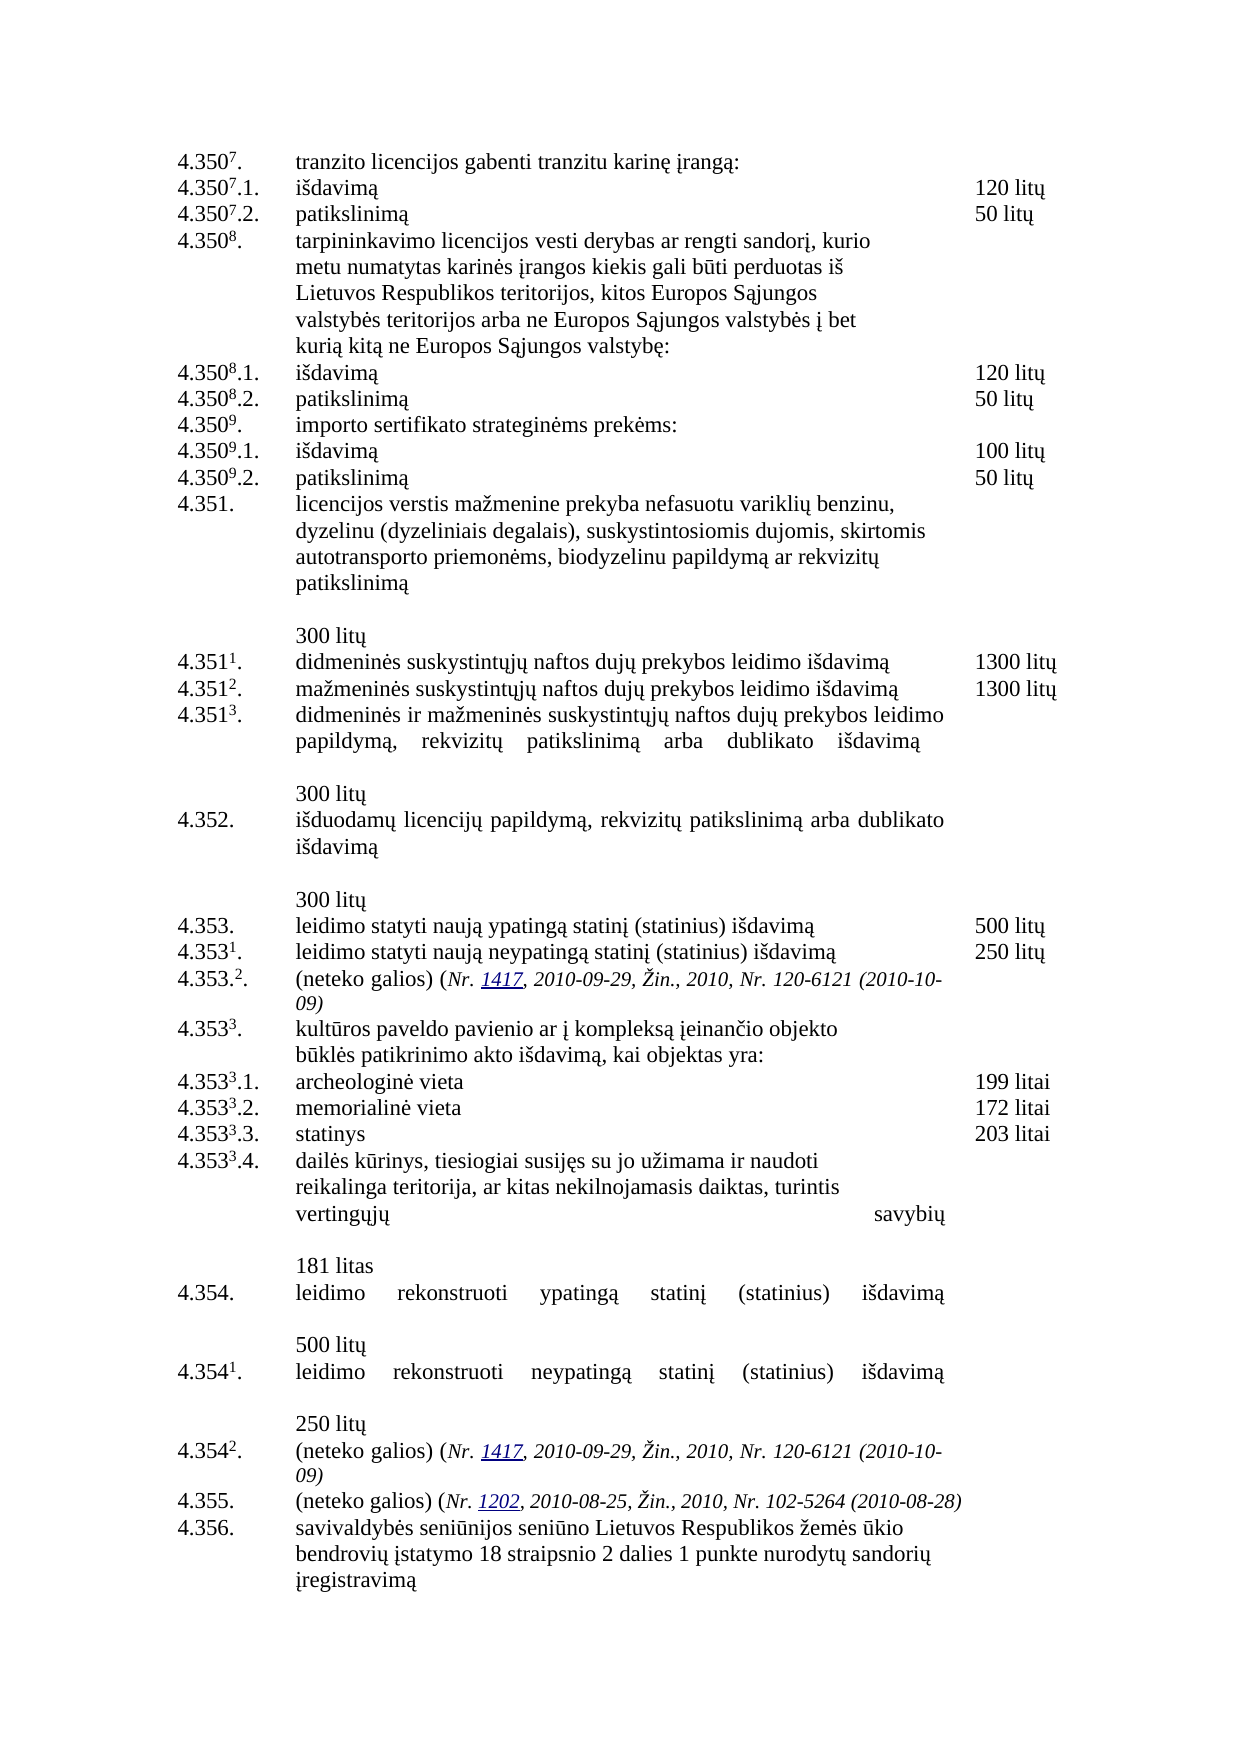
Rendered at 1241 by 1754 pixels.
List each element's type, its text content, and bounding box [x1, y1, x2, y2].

text 4.355. (neteko galios) (Nr. 1202, 2010-08-25, Žin., 2010, Nr. 102-5264 (2010-08-28) [177, 1487, 1122, 1513]
text kurią kitą ne Europos Sąjungos valstybę: [252, 332, 1122, 358]
text valstybės teritorijos arba ne Europos Sąjungos valstybės į bet [252, 306, 1122, 332]
text Lietuvos Respublikos teritorijos, kitos Europos Sąjungos [252, 279, 1122, 306]
text 4.3511. didmeninės suskystintųjų naftos dujų prekybos leidimo išdavimą 1300 litų [177, 648, 1122, 675]
text 4.356. savivaldybės seniūnijos seniūno Lietuvos Respublikos žemės ūkio bendrovių įstatymo 18 straipsnio 2 dalies 1 punkte nurodytų sandorių įregistravimą [177, 1513, 945, 1593]
text 4.354. leidimo rekonstruoti ypatingą statinį (statinius) išdavimą 500 litų [177, 1279, 945, 1358]
text 4.351. licencijos verstis mažmenine prekyba nefasuotu variklių benzinu, dyzelinu (dyzeliniais degalais), suskystintosiomis dujomis, skirtomis autotransporto priemonėms, biodyzelinu papildymą ar rekvizitų patikslinimą 300 litų [177, 490, 945, 648]
text 4.3508. tarpininkavimo licencijos vesti derybas ar rengti sandorį, kurio [177, 227, 1122, 253]
text 4.3509. importo sertifikato strateginėms prekėms: [177, 411, 1122, 438]
text 4.352. išduodamų licencijų papildymą, rekvizitų patikslinimą arba dublikato išdavimą 300 litų [177, 807, 945, 912]
text 4.353. leidimo statyti naują ypatingą statinį (statinius) išdavimą 500 litų [177, 912, 1122, 938]
text metu numatytas karinės įrangos kiekis gali būti perduotas iš [252, 253, 1122, 279]
text 4.3542. (neteko galios) (Nr. 1417, 2010-09-29, Žin., 2010, Nr. 120-6121 (2010-10-09) [177, 1437, 945, 1487]
text 4.3512. mažmeninės suskystintųjų naftos dujų prekybos leidimo išdavimą 1300 litų [177, 675, 1122, 701]
text 4.3507. tranzito licencijos gabenti tranzitu karinę įrangą: [177, 148, 1122, 174]
text 4.3533.4. dailės kūrinys, tiesiogiai susijęs su jo užimama ir naudoti [177, 1147, 1122, 1173]
text 4.3531. leidimo statyti naują neypatingą statinį (statinius) išdavimą 250 litų [177, 938, 1122, 965]
text 4.3507.2. patikslinimą 50 litų [177, 200, 1122, 227]
text 4.3508.2. patikslinimą 50 litų [177, 385, 1122, 411]
text 4.3533. kultūros paveldo pavienio ar į kompleksą įeinančio objekto [177, 1015, 1122, 1041]
text 4.3533.3. statinys 203 litai [177, 1121, 1122, 1147]
text 4.3508.1. išdavimą 120 litų [177, 358, 1122, 385]
text 4.353.2. (neteko galios) (Nr. 1417, 2010-09-29, Žin., 2010, Nr. 120-6121 (2010-10-09) [177, 965, 945, 1015]
text vertingųjų savybių 181 litas [295, 1199, 945, 1279]
text 4.3533.2. memorialinė vieta 172 litai [177, 1094, 1122, 1121]
text 4.3533.1. archeologinė vieta 199 litai [177, 1068, 1122, 1094]
text būklės patikrinimo akto išdavimą, kai objektas yra: [177, 1041, 1122, 1068]
text 4.3507.1. išdavimą 120 litų [177, 174, 1122, 200]
text 4.3509.1. išdavimą 100 litų [177, 438, 1122, 464]
text reikalinga teritorija, ar kitas nekilnojamasis daiktas, turintis [177, 1173, 1122, 1199]
text 4.3513. didmeninės ir mažmeninės suskystintųjų naftos dujų prekybos leidimo papildymą, rekvizitų patikslinimą arba dublikato išdavimą 300 litų [177, 701, 945, 807]
text 4.3509.2. patikslinimą 50 litų [177, 464, 1122, 490]
text 4.3541. leidimo rekonstruoti neypatingą statinį (statinius) išdavimą 250 litų [177, 1358, 945, 1437]
